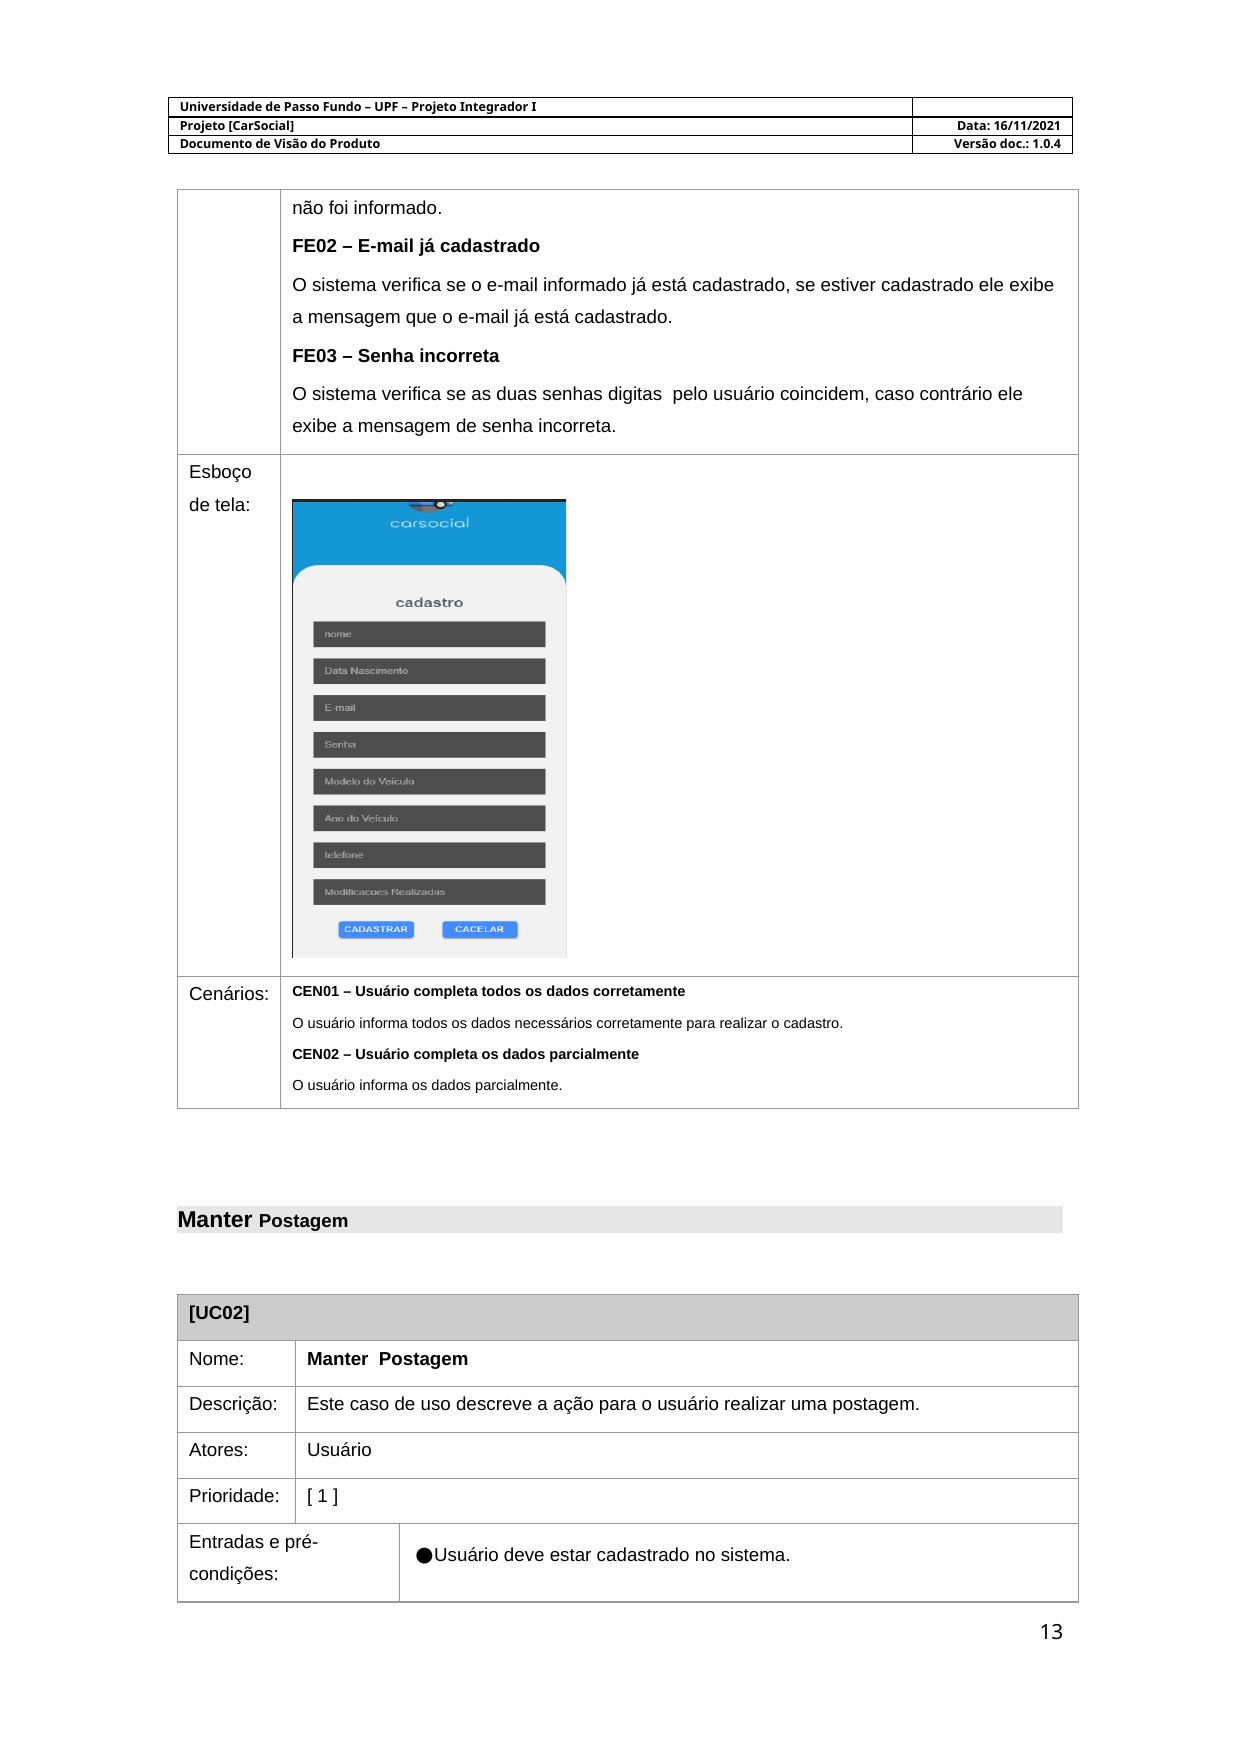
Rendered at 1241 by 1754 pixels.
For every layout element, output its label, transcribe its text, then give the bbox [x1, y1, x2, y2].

table_cell Nome: [178, 1341, 295, 1386]
table_cell Atores: [178, 1433, 295, 1477]
table_cell Esboço de tela: [178, 455, 280, 976]
table_cell CEN01 – Usuário completa todos os dados corretamente O usuário informa todos os dados necessários corretamente para realizar o cadastro. CEN02 – Usuário completa os dados parcialmente O usuário informa os dados parcialmente. [281, 977, 1078, 1108]
table_cell [ 1 ] [296, 1479, 1078, 1523]
table_cell Descrição: [178, 1387, 295, 1432]
text Manter Postagem [177, 1206, 1063, 1233]
table_cell Prioridade: [178, 1479, 295, 1523]
table_cell Cenários: [178, 977, 280, 1108]
picture [292, 499, 567, 958]
table_header [UC02] [178, 1295, 1078, 1340]
table_cell Manter Postagem [296, 1341, 1078, 1386]
table_cell Usuário [296, 1433, 1078, 1477]
table_cell [281, 455, 1078, 976]
table_cell não foi informado. FE02 – E-mail já cadastrado O sistema verifica se o e-mail informado já está cadastrado, se estiver cadastrado ele exibe a mensagem que o e-mail já está cadastrado. FE03 – Senha incorreta O sistema verifica se as duas senhas digitas pelo usuário coincidem, caso contrário ele exibe a mensagem de senha incorreta. [281, 190, 1078, 454]
table_cell [178, 190, 280, 454]
table_cell Este caso de uso descreve a ação para o usuário realizar uma postagem. [296, 1387, 1078, 1432]
table_cell Usuário deve estar cadastrado no sistema. [400, 1524, 1078, 1601]
table_cell Entradas e pré-condições: [178, 1524, 399, 1601]
